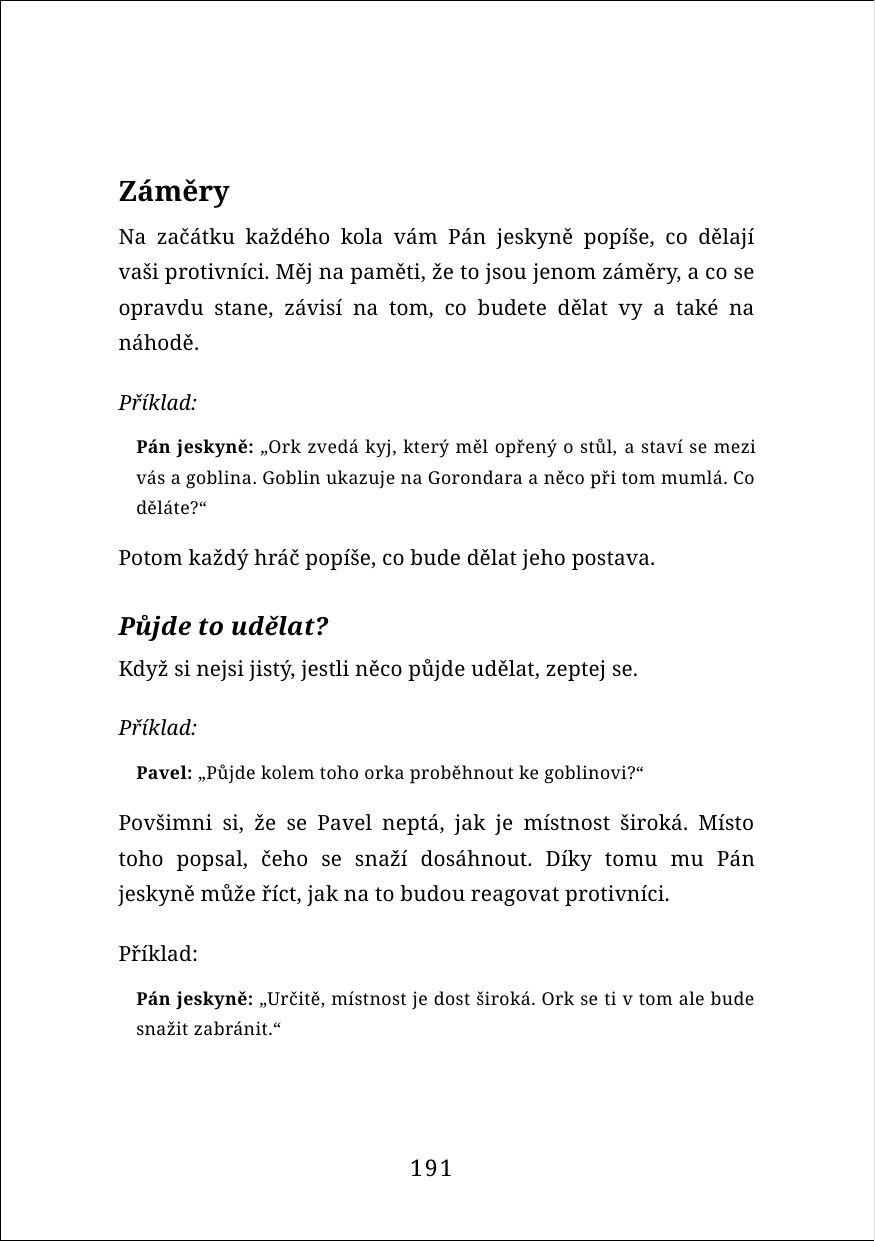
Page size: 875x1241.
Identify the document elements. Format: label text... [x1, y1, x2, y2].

text Příklad: [118, 939, 756, 967]
subtitle Záměry [118, 172, 756, 210]
text Pavel: „Půjde kolem toho orka proběhnout ke goblinovi?“ [136, 761, 756, 785]
text Pán jeskyně: „Určitě, místnost je dost široká. Ork se ti v tom ale bude snažit zabránit.“ [136, 986, 756, 1040]
subtitle Půjde to udělat? [118, 608, 756, 642]
text Potom každý hráč popíše, co bude dělat jeho postava. [118, 543, 756, 572]
text Příklad: [118, 388, 756, 416]
text Pán jeskyně: „Ork zvedá kyj, který měl opřený o stůl, a staví se mezi vás a goblina. Goblin ukazuje na Gorondara a něco při tom mumlá. Co děláte?“ [136, 435, 756, 519]
text Na začátku každého kola vám Pán jeskyně popíše, co dělají vaši protivníci. Měj na paměti, že to jsou jenom záměry, a co se opravdu stane, závisí na tom, co budete dělat vy a také na náhodě. [118, 222, 756, 357]
text Povšimni si, že se Pavel neptá, jak je místnost široká. Místo toho popsal, čeho se snaží dosáhnout. Díky tomu mu Pán jeskyně může říct, jak na to budou reagovat protivníci. [118, 808, 756, 908]
text Když si nejsi jistý, jestli něco půjde udělat, zeptej se. [118, 654, 756, 682]
text Příklad: [118, 713, 756, 742]
